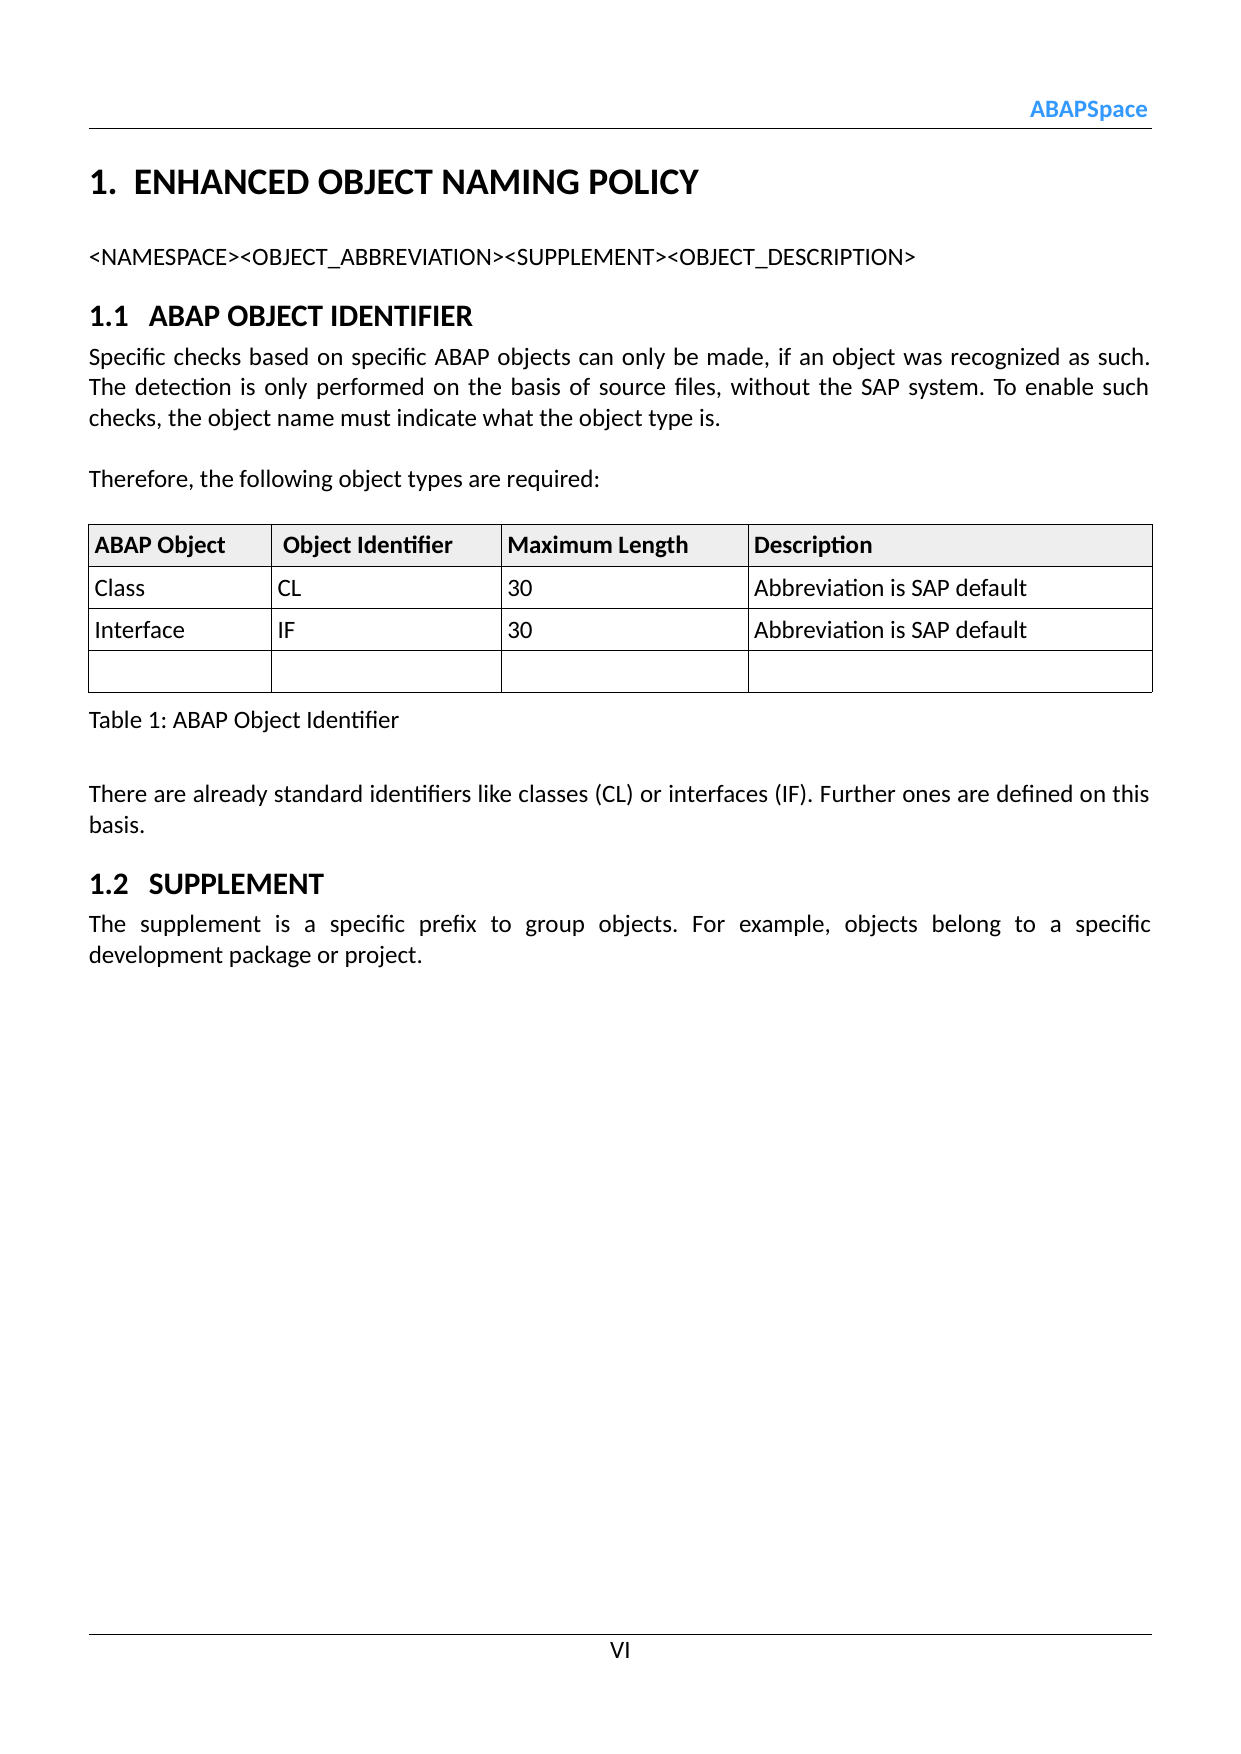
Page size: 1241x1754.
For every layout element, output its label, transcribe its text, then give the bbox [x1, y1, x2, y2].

table_cell [502, 651, 748, 692]
table_cell [89, 651, 271, 692]
table_cell 30 [502, 567, 748, 608]
text The supplement is a specific prefix to group objects. For example, objects belong to a specific development package or project. [88, 909, 1152, 970]
table_header ABAP Object [89, 525, 271, 566]
table_header Maximum Length [502, 525, 748, 566]
table_cell CL [272, 567, 501, 608]
table_header Description [749, 525, 1152, 566]
subtitle ENHANCED OBJECT NAMING POLICY [88, 158, 1152, 204]
table_cell [272, 651, 501, 692]
text There are already standard identifiers like classes (CL) or interfaces (IF). Further ones are defined on this basis. [88, 778, 1152, 839]
table_cell IF [272, 609, 501, 650]
text Therefore, the following object types are required: [88, 463, 1152, 493]
table_header Object Identifier [272, 525, 501, 566]
table_cell Class [89, 567, 271, 608]
text Specific checks based on specific ABAP objects can only be made, if an object was recognized as such. The detection is only performed on the basis of source files, without the SAP system. To enable such checks, the object name must indicate what the object type is. [88, 341, 1152, 432]
text <NAMESPACE><OBJECT_ABBREVIATION><SUPPLEMENT><OBJECT_DESCRIPTION> [88, 241, 1152, 271]
table_cell [749, 651, 1152, 692]
table_cell 30 [502, 609, 748, 650]
table_cell Interface [89, 609, 271, 650]
table_cell Abbreviation is SAP default [749, 609, 1152, 650]
subtitle SUPPLEMENT [88, 864, 1152, 902]
text Table 1: ABAP Object Identifier [88, 705, 1152, 735]
table_cell Abbreviation is SAP default [749, 567, 1152, 608]
subtitle ABAP OBJECT IDENTIFIER [88, 296, 1152, 334]
